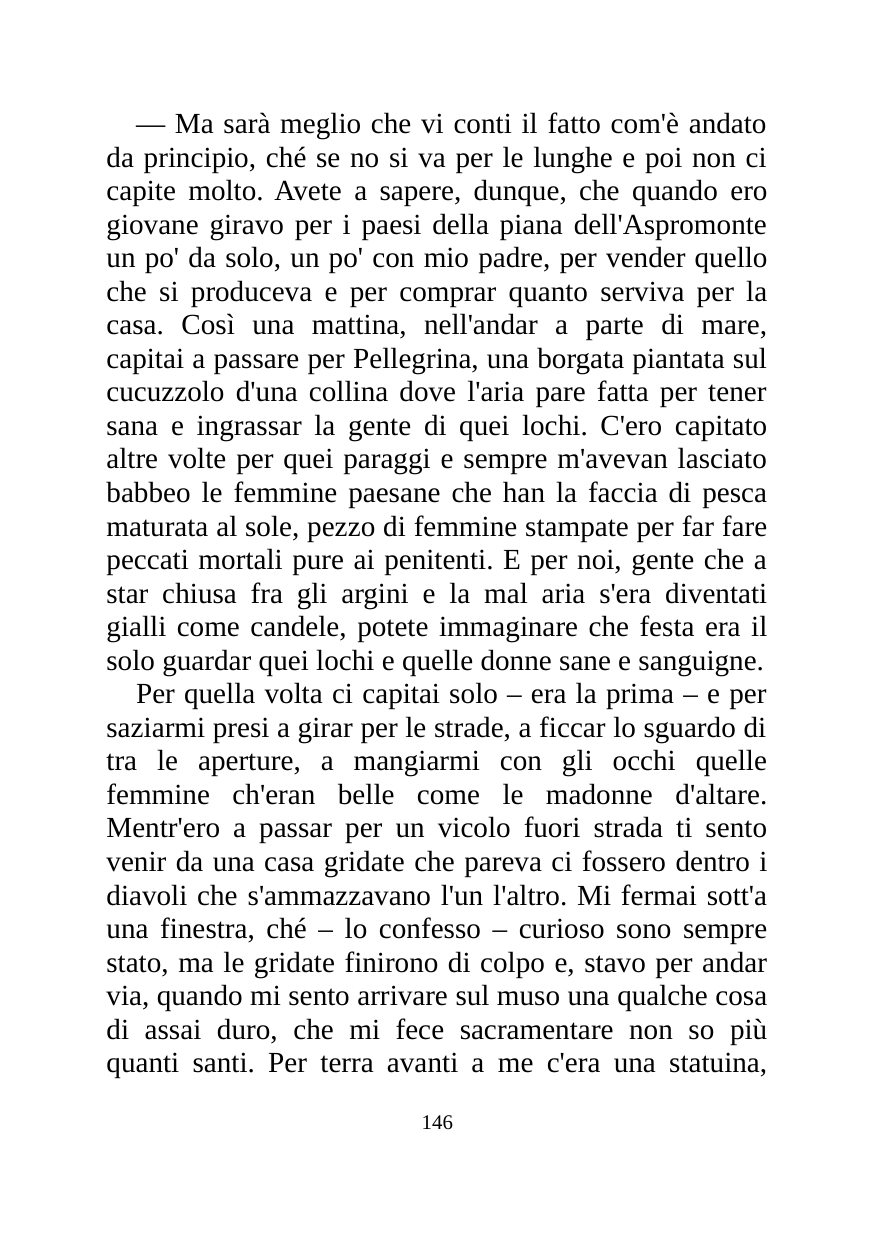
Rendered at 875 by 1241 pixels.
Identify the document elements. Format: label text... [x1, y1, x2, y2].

text Per quella volta ci capitai solo – era la prima – e per saziarmi presi a girar per le strade, a ficcar lo sguardo di tra le aperture, a mangiarmi con gli occhi quelle femmine ch'eran belle come le madonne d'altare. Mentr'ero a passar per un vicolo fuori strada ti sento venir da una casa gridate che pareva ci fossero dentro i diavoli che s'ammazzavano l'un l'altro. Mi fermai sott'a una finestra, ché – lo confesso – curioso sono sempre stato, ma le gridate finirono di colpo e, stavo per andar via, quando mi sento arrivare sul muso una qualche cosa di assai duro, che mi fece sacramentare non so più quanti santi. Per terra avanti a me c'era una statuina, [106, 676, 768, 1079]
text — Ma sarà meglio che vi conti il fatto com'è andato da principio, ché se no si va per le lunghe e poi non ci capite molto. Avete a sapere, dunque, che quando ero giovane giravo per i paesi della piana dell'Aspromonte un po' da solo, un po' con mio padre, per vender quello che si produceva e per comprar quanto serviva per la casa. Così una mattina, nell'andar a parte di mare, capitai a passare per Pellegrina, una borgata piantata sul cucuzzolo d'una collina dove l'aria pare fatta per tener sana e ingrassar la gente di quei lochi. C'ero capitato altre volte per quei paraggi e sempre m'avevan lasciato babbeo le femmine paesane che han la faccia di pesca maturata al sole, pezzo di femmine stampate per far fare peccati mortali pure ai penitenti. E per noi, gente che a star chiusa fra gli argini e la mal aria s'era diventati gialli come candele, potete immaginare che festa era il solo guardar quei lochi e quelle donne sane e sanguigne. [106, 106, 768, 676]
